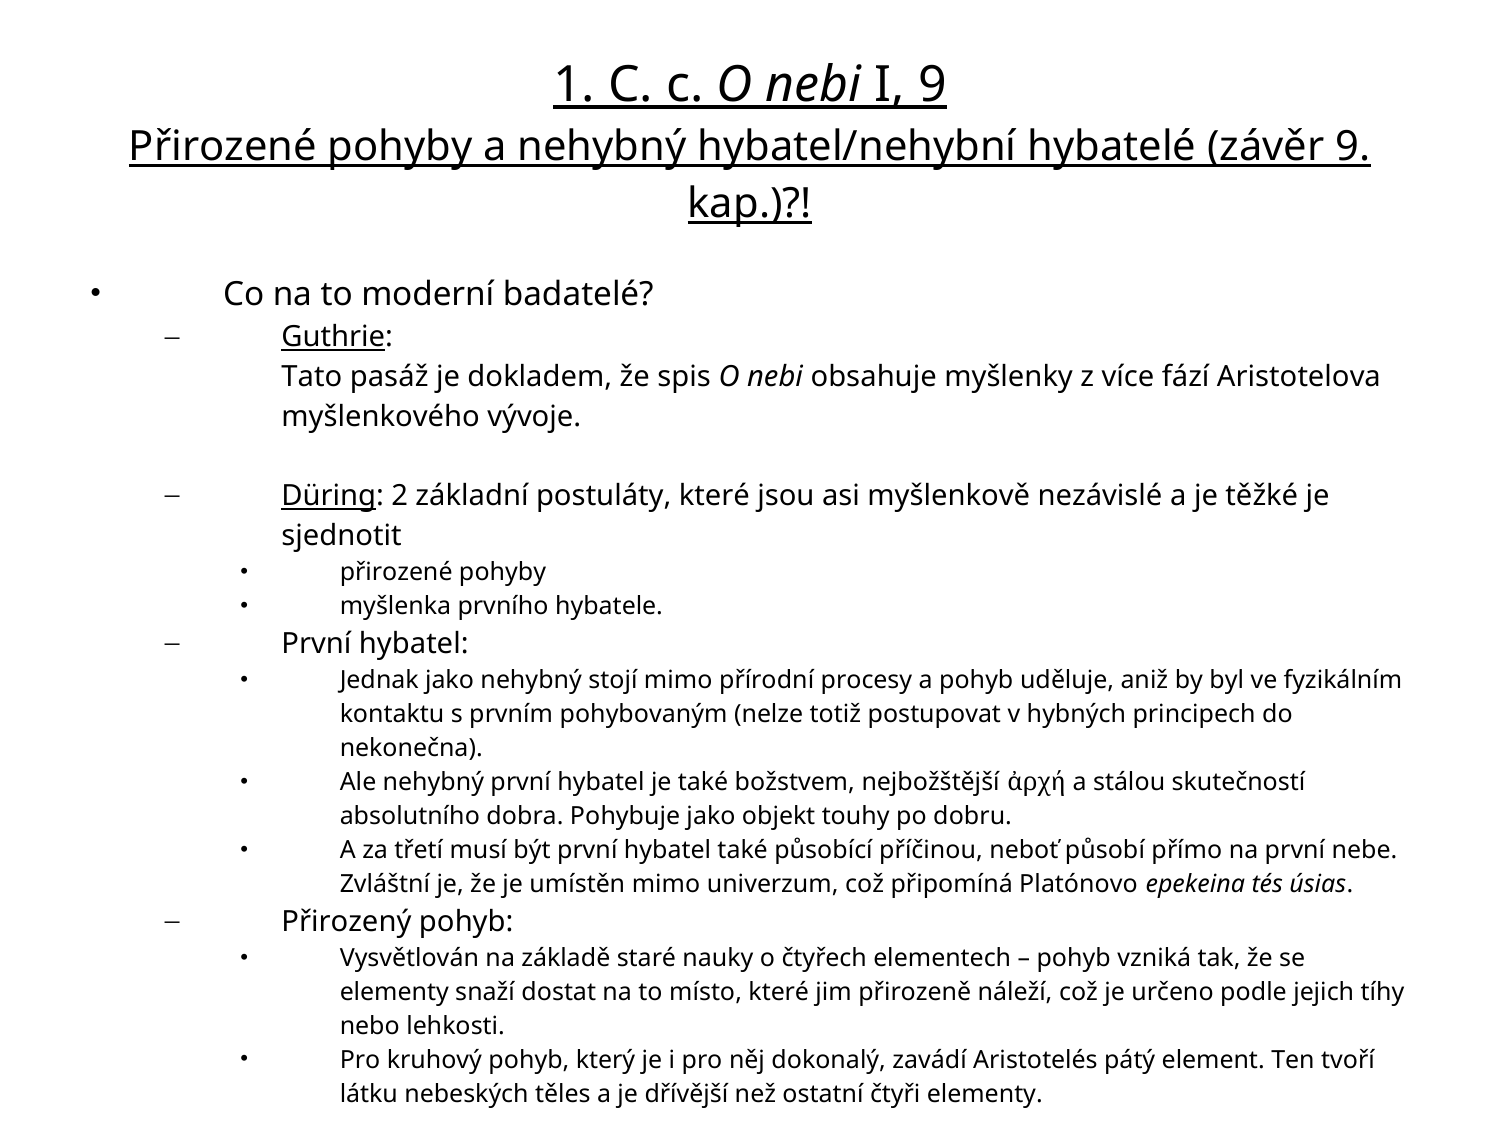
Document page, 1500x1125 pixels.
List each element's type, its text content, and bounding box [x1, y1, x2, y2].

title 1. C. c. O nebi I, 9 Přirozené pohyby a nehybný hybatel/nehybní hybatelé (závěr 9. kap.)?! [75, 45, 1426, 233]
list Co na to moderní badatelé? Guthrie: Tato pasáž je dokladem, že spis O nebi obsahuje myšlenky z více fází Aristotelova myšlenkového vývoje. Düring: 2 základní postuláty, které jsou asi myšlenkově nezávislé a je těžké je sjednotit přirozené pohyby myšlenka prvního hybatele. První hybatel: Jednak jako nehybný stojí mimo přírodní procesy a pohyb uděluje, aniž by byl ve fyzikálním kontaktu s prvním pohybovaným (nelze totiž postupovat v hybných principech do nekonečna). Ale nehybný první hybatel je také božstvem, nejbožštější ἀρχή a stálou skutečností absolutního dobra. Pohybuje jako objekt touhy po dobru. A za třetí musí být první hybatel také působící příčinou, neboť působí přímo na první nebe. Zvláštní je, že je umístěn mimo univerzum, což připomíná Platónovo epekeina tés úsias. Přirozený pohyb: Vysvětlován na základě staré nauky o čtyřech elementech – pohyb vzniká tak, že se elementy snaží dostat na to místo, které jim přirozeně náleží, což je určeno podle jejich tíhy nebo lehkosti. Pro kruhový pohyb, který je i pro něj dokonalý, zavádí Aristotelés pátý element. Ten tvoří látku nebeských těles a je dřívější než ostatní čtyři elementy. Ale jak spojit teorii o věčně se od sebe pohybujícím prvním tělese se stejně věčným transcendentním prvním hybatelem? To je neřešitelná otázka. [75, 262, 1426, 1112]
